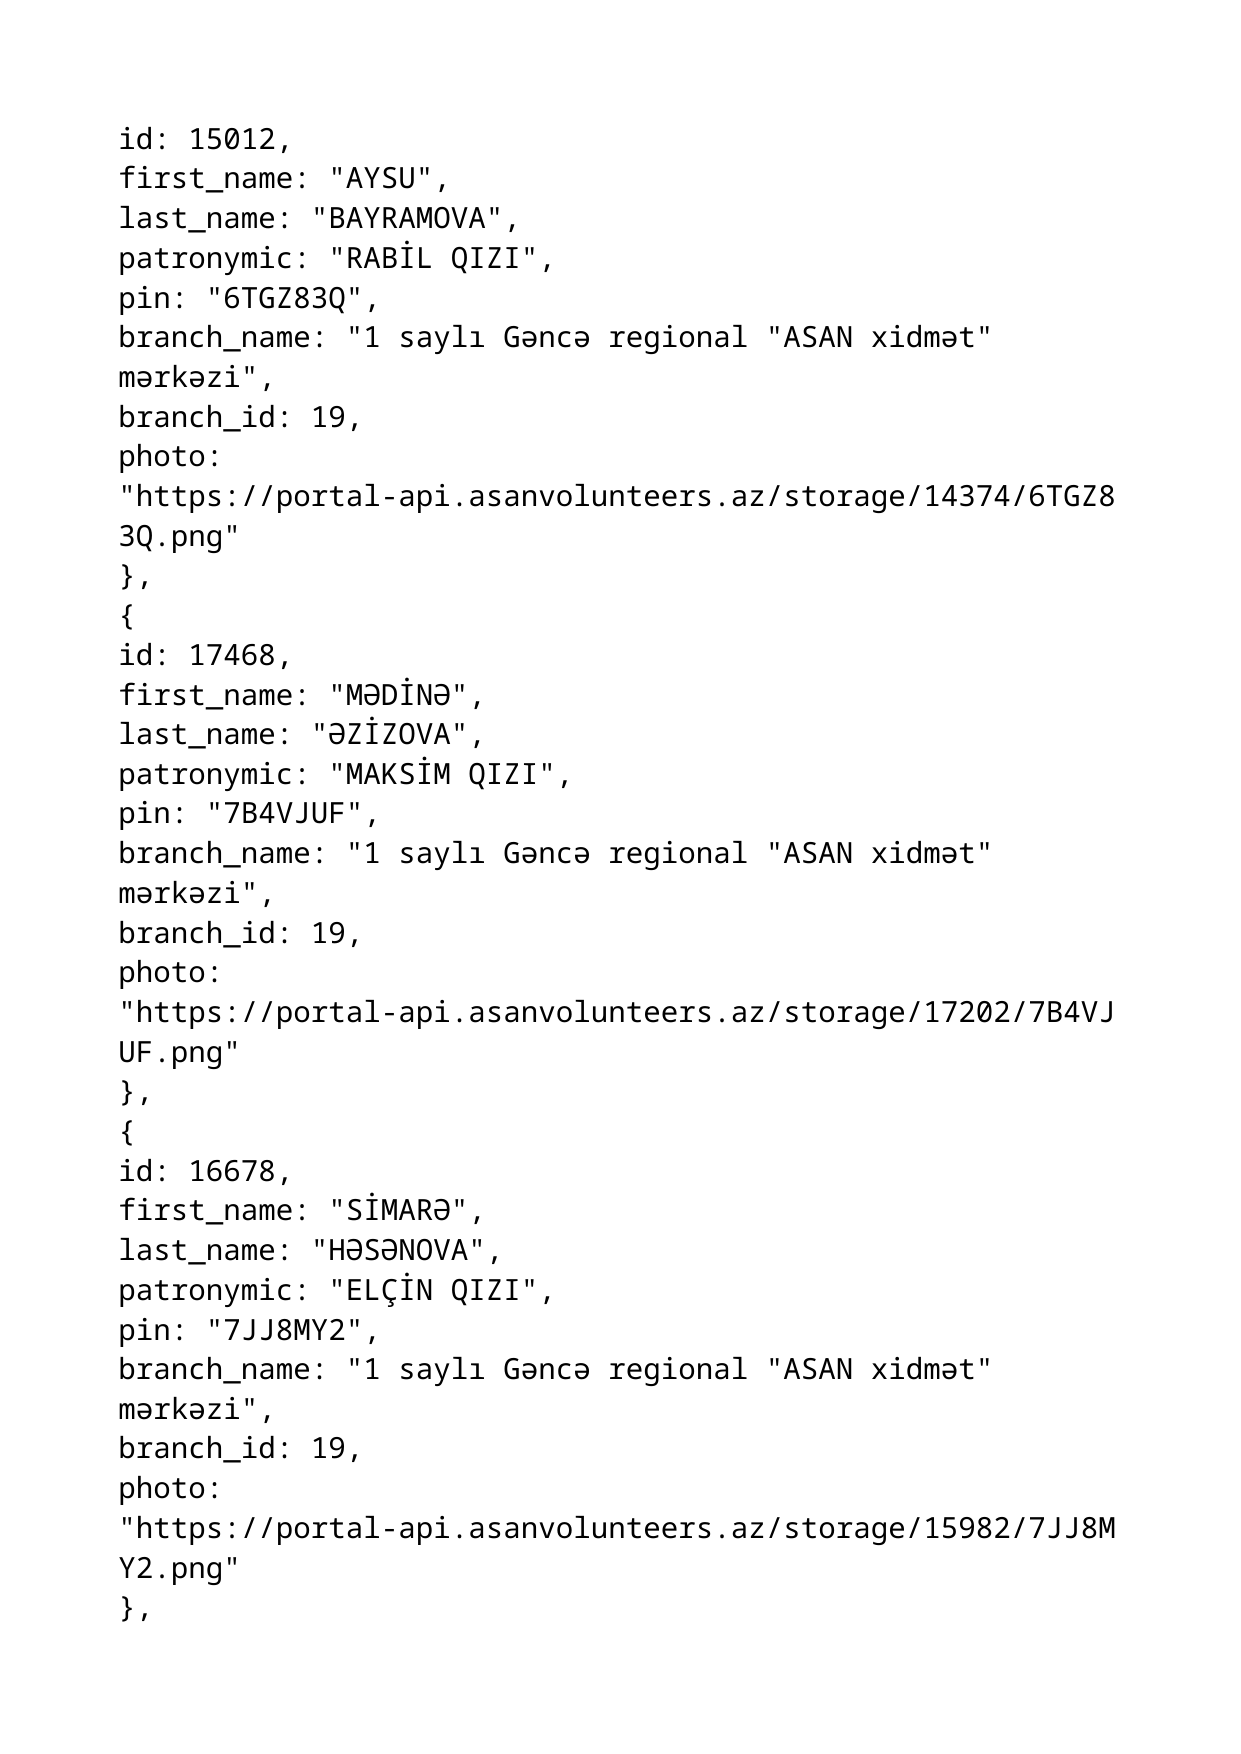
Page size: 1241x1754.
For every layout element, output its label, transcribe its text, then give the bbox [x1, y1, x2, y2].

text last_name: "HƏSƏNOVA", [118, 1229, 1122, 1269]
text }, [118, 1071, 1122, 1110]
text pin: "7B4VJUF", [118, 793, 1122, 832]
text branch_id: 19, [118, 396, 1122, 436]
text pin: "7JJ8MY2", [118, 1309, 1122, 1348]
text first_name: "AYSU", [118, 158, 1122, 197]
text { [118, 1110, 1122, 1150]
text photo: "https://portal-api.asanvolunteers.az/storage/14374/6TGZ83Q.png" [118, 436, 1122, 555]
text patronymic: "ELÇİN QIZI", [118, 1269, 1122, 1309]
text last_name: "BAYRAMOVA", [118, 197, 1122, 237]
text }, [118, 1587, 1122, 1626]
text branch_id: 19, [118, 1428, 1122, 1467]
text id: 16678, [118, 1150, 1122, 1190]
text first_name: "SİMARƏ", [118, 1190, 1122, 1229]
text photo: "https://portal-api.asanvolunteers.az/storage/17202/7B4VJUF.png" [118, 952, 1122, 1071]
text branch_name: "1 saylı Gəncə regional "ASAN xidmət" mərkəzi", [118, 832, 1122, 912]
text id: 17468, [118, 634, 1122, 674]
text }, [118, 555, 1122, 594]
text patronymic: "RABİL QIZI", [118, 237, 1122, 277]
text id: 15012, [118, 118, 1122, 158]
text last_name: "ƏZİZOVA", [118, 713, 1122, 753]
text branch_name: "1 saylı Gəncə regional "ASAN xidmət" mərkəzi", [118, 317, 1122, 396]
text first_name: "MƏDİNƏ", [118, 674, 1122, 713]
text patronymic: "MAKSİM QIZI", [118, 753, 1122, 793]
text photo: "https://portal-api.asanvolunteers.az/storage/15982/7JJ8MY2.png" [118, 1467, 1122, 1587]
text branch_id: 19, [118, 912, 1122, 952]
text branch_name: "1 saylı Gəncə regional "ASAN xidmət" mərkəzi", [118, 1348, 1122, 1428]
text pin: "6TGZ83Q", [118, 277, 1122, 317]
text { [118, 594, 1122, 634]
